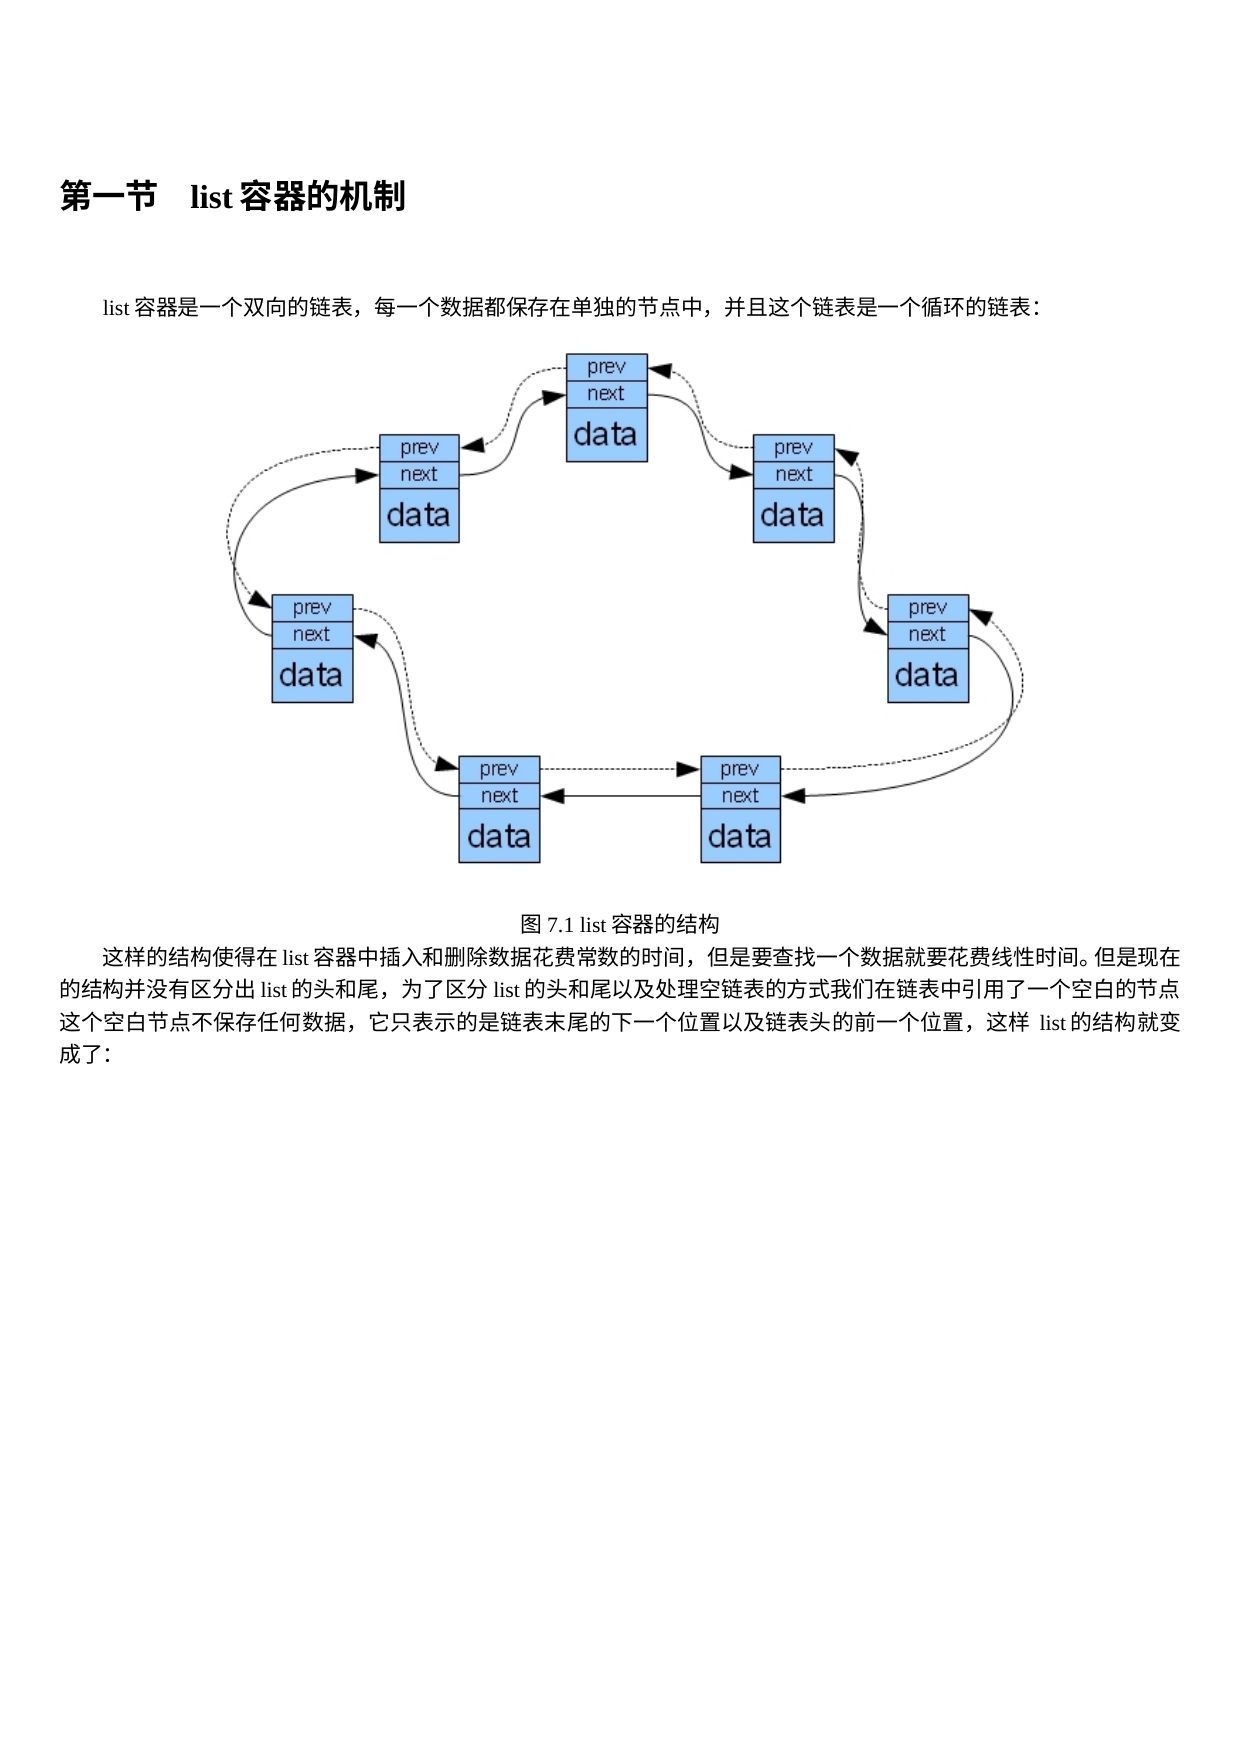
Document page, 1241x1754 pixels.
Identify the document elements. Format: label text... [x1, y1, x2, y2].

text 这样的结构使得在list容器中插入和删除数据花费常数的时间，但是要查找一个数据就要花费线性时间。但是现在的结构并没有区分出list的头和尾，为了区分list的头和尾以及处理空链表的方式我们在链表中引用了一个空白的节点这个空白节点不保存任何数据，它只表示的是链表末尾的下一个位置以及链表头的前一个位置，这样list的结构就变成了： [59, 939, 1181, 1069]
text 图 7.1 list容器的结构 [59, 896, 1181, 939]
text list容器是一个双向的链表，每一个数据都保存在单独的节点中，并且这个链表是一个循环的链表： [59, 289, 1181, 321]
subtitle list容器的机制 [59, 162, 1181, 227]
picture [58, 321, 1182, 896]
